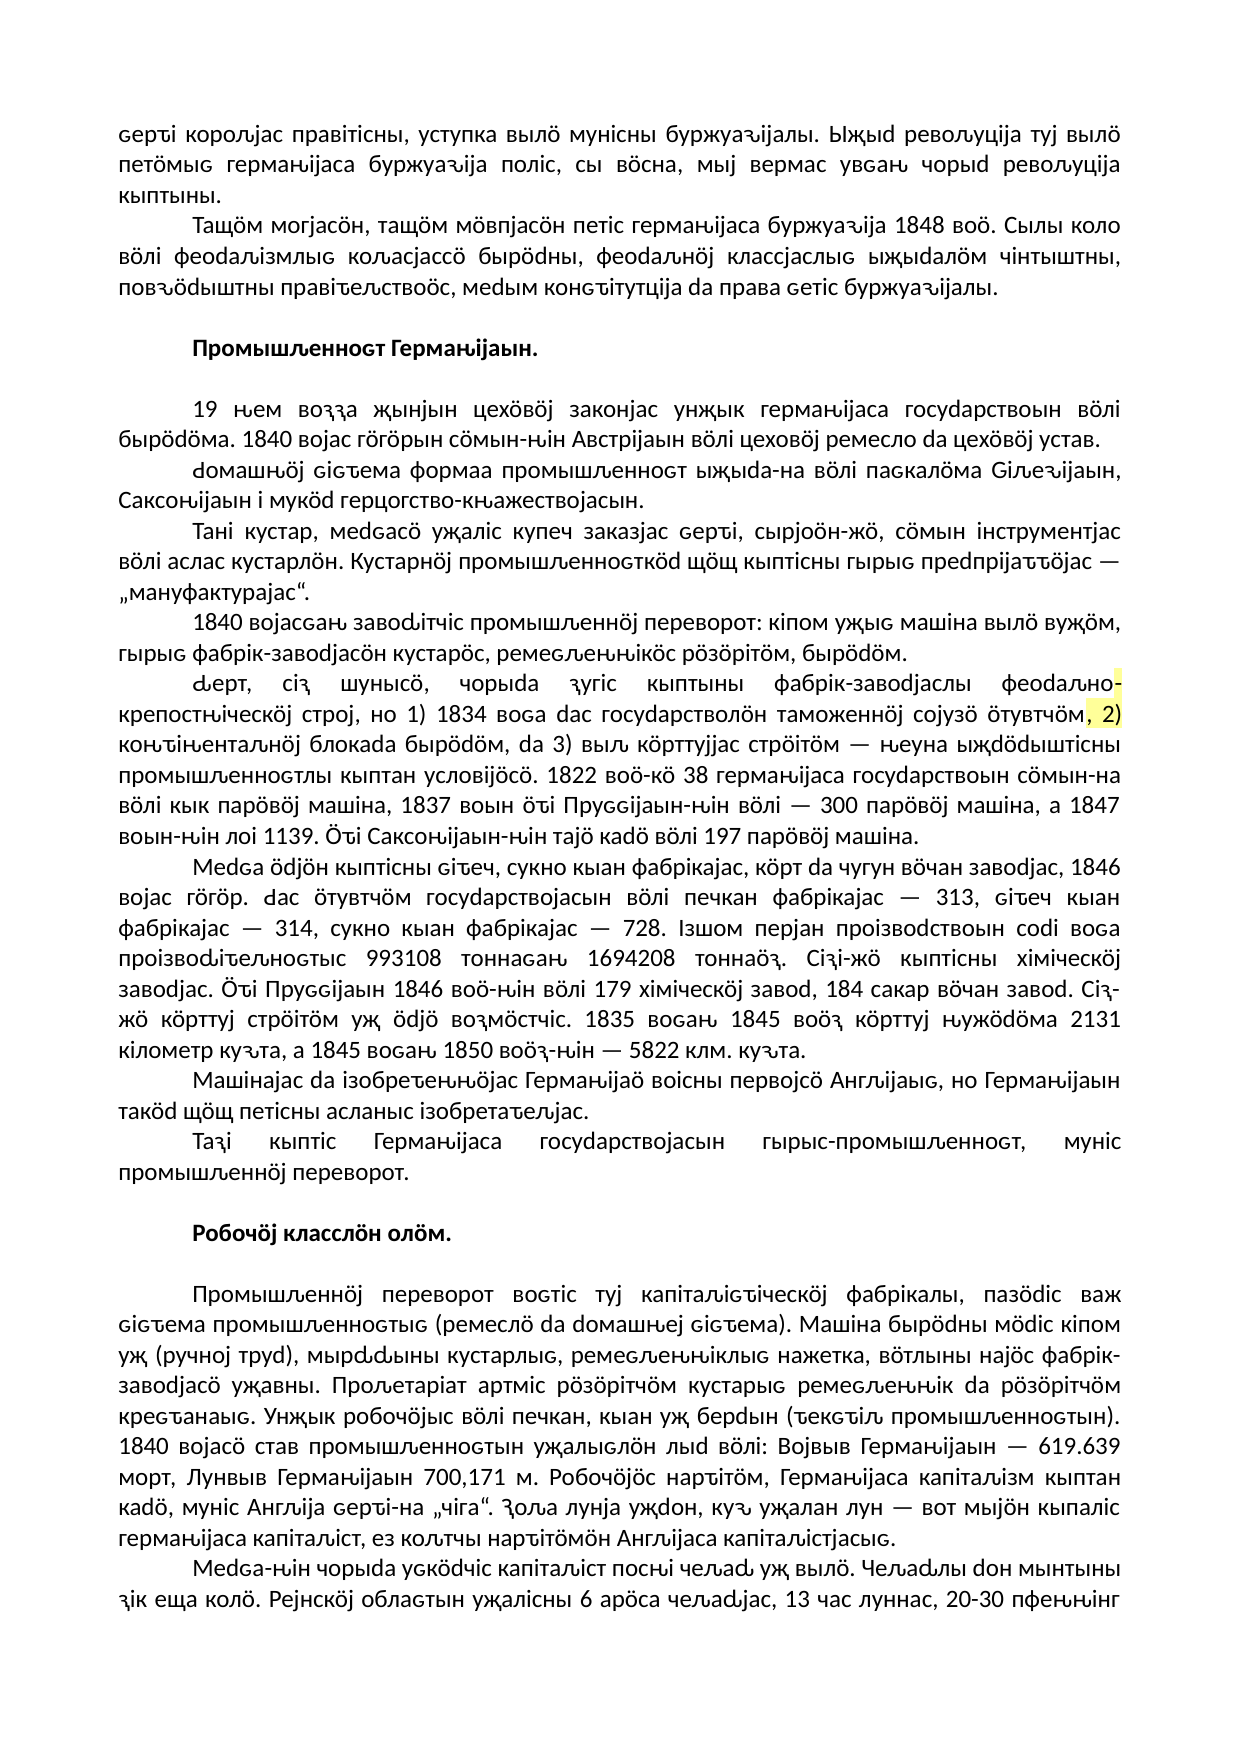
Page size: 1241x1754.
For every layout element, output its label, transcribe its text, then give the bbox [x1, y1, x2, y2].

text Промышԉенноԍт Гермаԋіјаын. [118, 332, 1122, 362]
text Робочӧј класслӧн олӧм. [118, 1217, 1122, 1247]
text Машінајас ԁа ізобреԏеԋԋӧјас Гермаԋіјаӧ воісны первојсӧ Ангԉіјаыԍ, но Гермаԋіјаын такӧԁ щӧщ петісны асланыс ізобретаԏеԉјас. [118, 1064, 1122, 1125]
text 1840 војасԍаԋ завоԃітчіс промышԉеннӧј переворот: кіпом уҗыԍ машіна вылӧ вуҗӧм, гырыԍ фабрік-завоԁјасӧн кустарӧс, ремеԍԉеԋԋікӧс рӧзӧрітӧм, бырӧԁӧм. [118, 606, 1122, 667]
text Тані кустар, меԁԍасӧ уҗаліс купеч заказјас ԍерԏі, сырјоӧн-жӧ, сӧмын інструментјас вӧлі аслас кустарлӧн. Кустарнӧј промышԉенноԍткӧԁ щӧщ кыптісны гырыԍ преԁпріјаԏԏӧјас — „мануфактурајас“. [118, 515, 1122, 606]
text 19 ԋем воԇԇа җынјын цехӧвӧј законјас унҗык гермаԋіјаса госуԁарствоын вӧлі бырӧԁӧма. 1840 војас гӧгӧрын сӧмын-ԋін Австріјаын вӧлі цеховӧј ремесло ԁа цехӧвӧј устав. [118, 393, 1122, 454]
text ԍерԏі короԉјас правітісны, уступка вылӧ мунісны буржуаԅіјалы. Ыҗыԁ ревоԉуціја туј вылӧ петӧмыԍ гермаԋіјаса буржуаԅіја поліс, сы вӧсна, мыј вермас увԍаԋ чорыԁ ревоԉуціја кыптыны. [118, 118, 1122, 210]
text Ԃерт, сіԇ шунысӧ, чорыԁа ԇугіс кыптыны фабрік-завоԁјаслы феоԁаԉно-крепостԋіческӧј строј, но 1) 1834 воԍа ԁас госуԁарстволӧн таможеннӧј сојузӧ ӧтувтчӧм, 2) коԋԏіԋентаԉнӧј блокаԁа бырӧԁӧм, ԁа 3) выԉ кӧрттујјас стрӧітӧм — ԋеуна ыҗԁӧԁыштісны промышԉенноԍтлы кыптан условіјӧсӧ. 1822 воӧ-кӧ 38 гермаԋіјаса госуԁарствоын сӧмын-на вӧлі кык парӧвӧј машіна, 1837 воын ӧԏі Пруԍԍіјаын-ԋін вӧлі — 300 парӧвӧј машіна, а 1847 воын-ԋін лоі 1139. Ӧԏі Саксоԋіјаын-ԋін тајӧ каԁӧ вӧлі 197 парӧвӧј машіна. [118, 667, 1122, 851]
text Меԁԍа-ԋін чорыԁа уԍкӧԁчіс капітаԉіст посԋі чеԉаԃ уҗ вылӧ. Чеԉаԃлы ԁон мынтыны ԇік еща колӧ. Рејнскӧј облаԍтын уҗалісны 6 арӧса чеԉаԃјас, 13 час луннас, 20-30 пфеԋԋінг [118, 1553, 1122, 1614]
text Меԁԍа ӧԁјӧн кыптісны ԍіԏеч, сукно кыан фабрікајас, кӧрт ԁа чугун вӧчан завоԁјас, 1846 војас гӧгӧр. Ԁас ӧтувтчӧм госуԁарствојасын вӧлі печкан фабрікајас — 313, ԍіԏеч кыан фабрікајас — 314, сукно кыан фабрікајас — 728. Ізшом перјан проізвоԁствоын соԁі воԍа проізвоԃіԏеԉноԍтыс 993108 тоннаԍаԋ 1694208 тоннаӧԇ. Сіԇі-жӧ кыптісны хіміческӧј завоԁјас. Ӧԏі Пруԍԍіјаын 1846 воӧ-ԋін вӧлі 179 хіміческӧј завоԁ, 184 сакар вӧчан завоԁ. Сіԇ-жӧ кӧрттуј стрӧітӧм уҗ ӧԁјӧ воԇмӧстчіс. 1835 воԍаԋ 1845 воӧԇ кӧрттуј ԋужӧԁӧма 2131 кілометр куԅта, а 1845 воԍаԋ 1850 воӧԇ-ԋін — 5822 клм. куԅта. [118, 851, 1122, 1064]
text Тащӧм могјасӧн, тащӧм мӧвпјасӧн петіс гермаԋіјаса буржуаԅіја 1848 воӧ. Сылы коло вӧлі феоԁаԉізмлыԍ коԉасјассӧ бырӧԁны, феоԁаԉнӧј классјаслыԍ ыҗыԁалӧм чінтыштны, повԅӧԁыштны правіԏеԉствоӧс, меԁым конԍԏітутціја ԁа права ԍетіс буржуаԅіјалы. [118, 210, 1122, 301]
text Таԇі кыптіс Гермаԋіјаса госуԁарствојасын гырыс-промышԉенноԍт, муніс промышԉеннӧј переворот. [118, 1125, 1122, 1186]
text Ԁомашԋӧј ԍіԍԏема формаа промышԉенноԍт ыҗыԁа-на вӧлі паԍкалӧма Ԍіԉеԅіјаын, Саксоԋіјаын і мукӧԁ герцогство-кԋажествојасын. [118, 454, 1122, 515]
text Промышԉеннӧј переворот воԍтіс туј капітаԉіԍԏіческӧј фабрікалы, пазӧԁіс важ ԍіԍԏема промышԉенноԍтыԍ (ремеслӧ ԁа ԁомашԋеј ԍіԍԏема). Машіна бырӧԁны мӧԁіс кіпом уҗ (ручној труԁ), мырԃԃыны кустарлыԍ, ремеԍԉеԋԋіклыԍ нажетка, вӧтлыны најӧс фабрік-завоԁјасӧ уҗавны. Проԉетаріат артміс рӧзӧрітчӧм кустарыԍ ремеԍԉеԋԋік ԁа рӧзӧрітчӧм креԍԏанаыԍ. Унҗык робочӧјыс вӧлі печкан, кыан уҗ берԁын (ԏекԍԏіԉ промышԉенноԍтын). 1840 војасӧ став промышԉенноԍтын уҗалыԍлӧн лыԁ вӧлі: Војвыв Гермаԋіјаын — 619.639 морт, Лунвыв Гермаԋіјаын 700,171 м. Робочӧјӧс нарԏітӧм, Гермаԋіјаса капітаԉізм кыптан каԁӧ, муніс Ангԉіја ԍерԏі-на „чіга“. Ԇоԉа лунја уҗԁон, куԅ уҗалан лун — вот мыјӧн кыпаліс гермаԋіјаса капітаԉіст, ез коԉтчы нарԏітӧмӧн Ангԉіјаса капітаԉістјасыԍ. [118, 1278, 1122, 1553]
